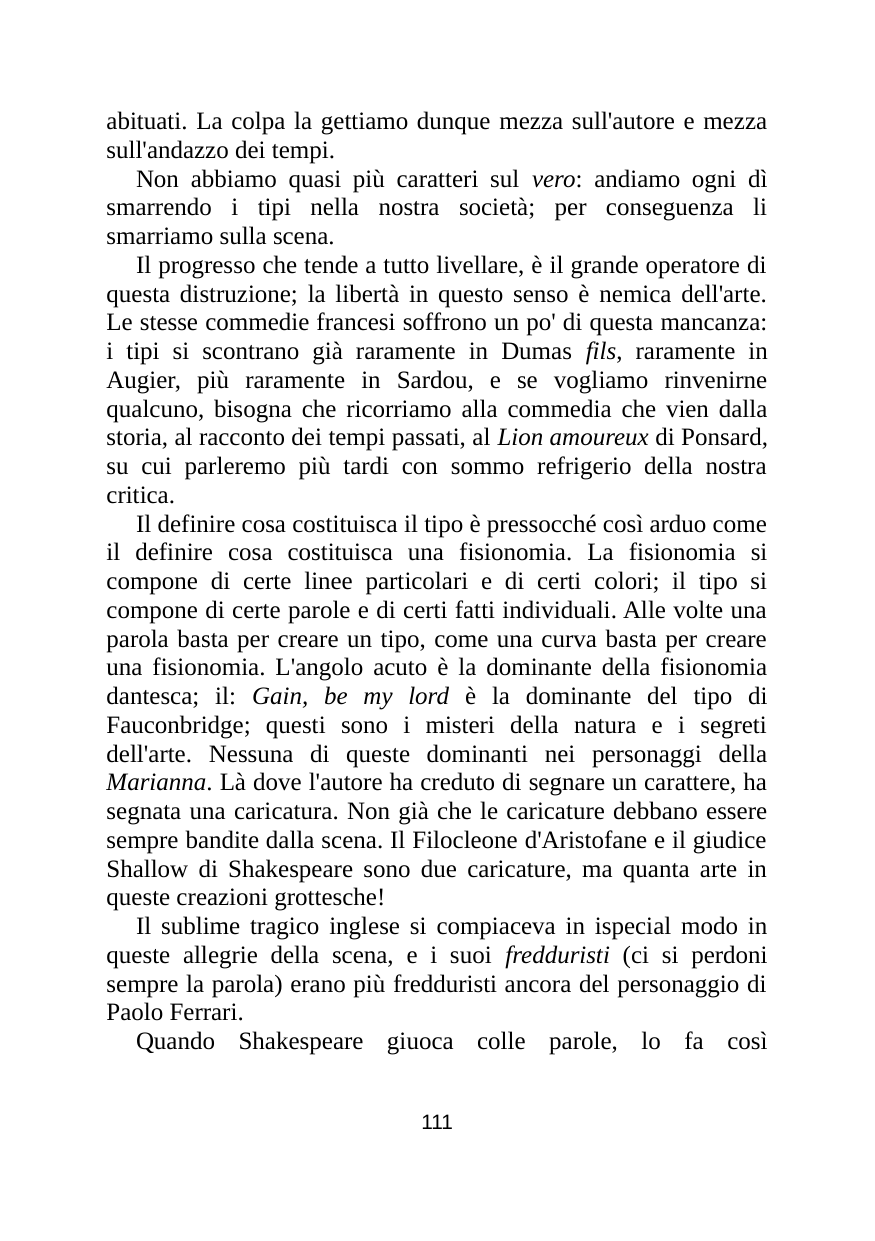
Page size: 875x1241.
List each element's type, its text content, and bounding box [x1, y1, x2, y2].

text Il definire cosa costituisca il tipo è pressocché così arduo come il definire cosa costituisca una fisionomia. La fisionomia si compone di certe linee particolari e di certi colori; il tipo si compone di certe parole e di certi fatti individuali. Alle volte una parola basta per creare un tipo, come una curva basta per creare una fisionomia. L'angolo acuto è la dominante della fisionomia dantesca; il: Gain, be my lord è la dominante del tipo di Fauconbridge; questi sono i misteri della natura e i segreti dell'arte. Nessuna di queste dominanti nei personaggi della Marianna. Là dove l'autore ha creduto di segnare un carattere, ha segnata una caricatura. Non già che le caricature debbano essere sempre bandite dalla scena. Il Filocleone d'Aristofane e il giudice Shallow di Shakespeare sono due caricature, ma quanta arte in queste creazioni grottesche! [106, 509, 768, 911]
text Il sublime tragico inglese si compiaceva in ispecial modo in queste allegrie della scena, e i suoi fredduristi (ci si perdoni sempre la parola) erano più fredduristi ancora del personaggio di Paolo Ferrari. [106, 911, 768, 1026]
text Il progresso che tende a tutto livellare, è il grande operatore di questa distruzione; la libertà in questo senso è nemica dell'arte. Le stesse commedie francesi soffrono un po' di questa mancanza: i tipi si scontrano già raramente in Dumas fils, raramente in Augier, più raramente in Sardou, e se vogliamo rinvenirne qualcuno, bisogna che ricorriamo alla commedia che vien dalla storia, al racconto dei tempi passati, al Lion amoureux di Ponsard, su cui parleremo più tardi con sommo refrigerio della nostra critica. [106, 250, 768, 509]
text abituati. La colpa la gettiamo dunque mezza sull'autore e mezza sull'andazzo dei tempi. [106, 106, 768, 164]
text Quando Shakespeare giuoca colle parole, lo fa così [106, 1026, 768, 1055]
text Non abbiamo quasi più caratteri sul vero: andiamo ogni dì smarrendo i tipi nella nostra società; per conseguenza li smarriamo sulla scena. [106, 164, 768, 250]
